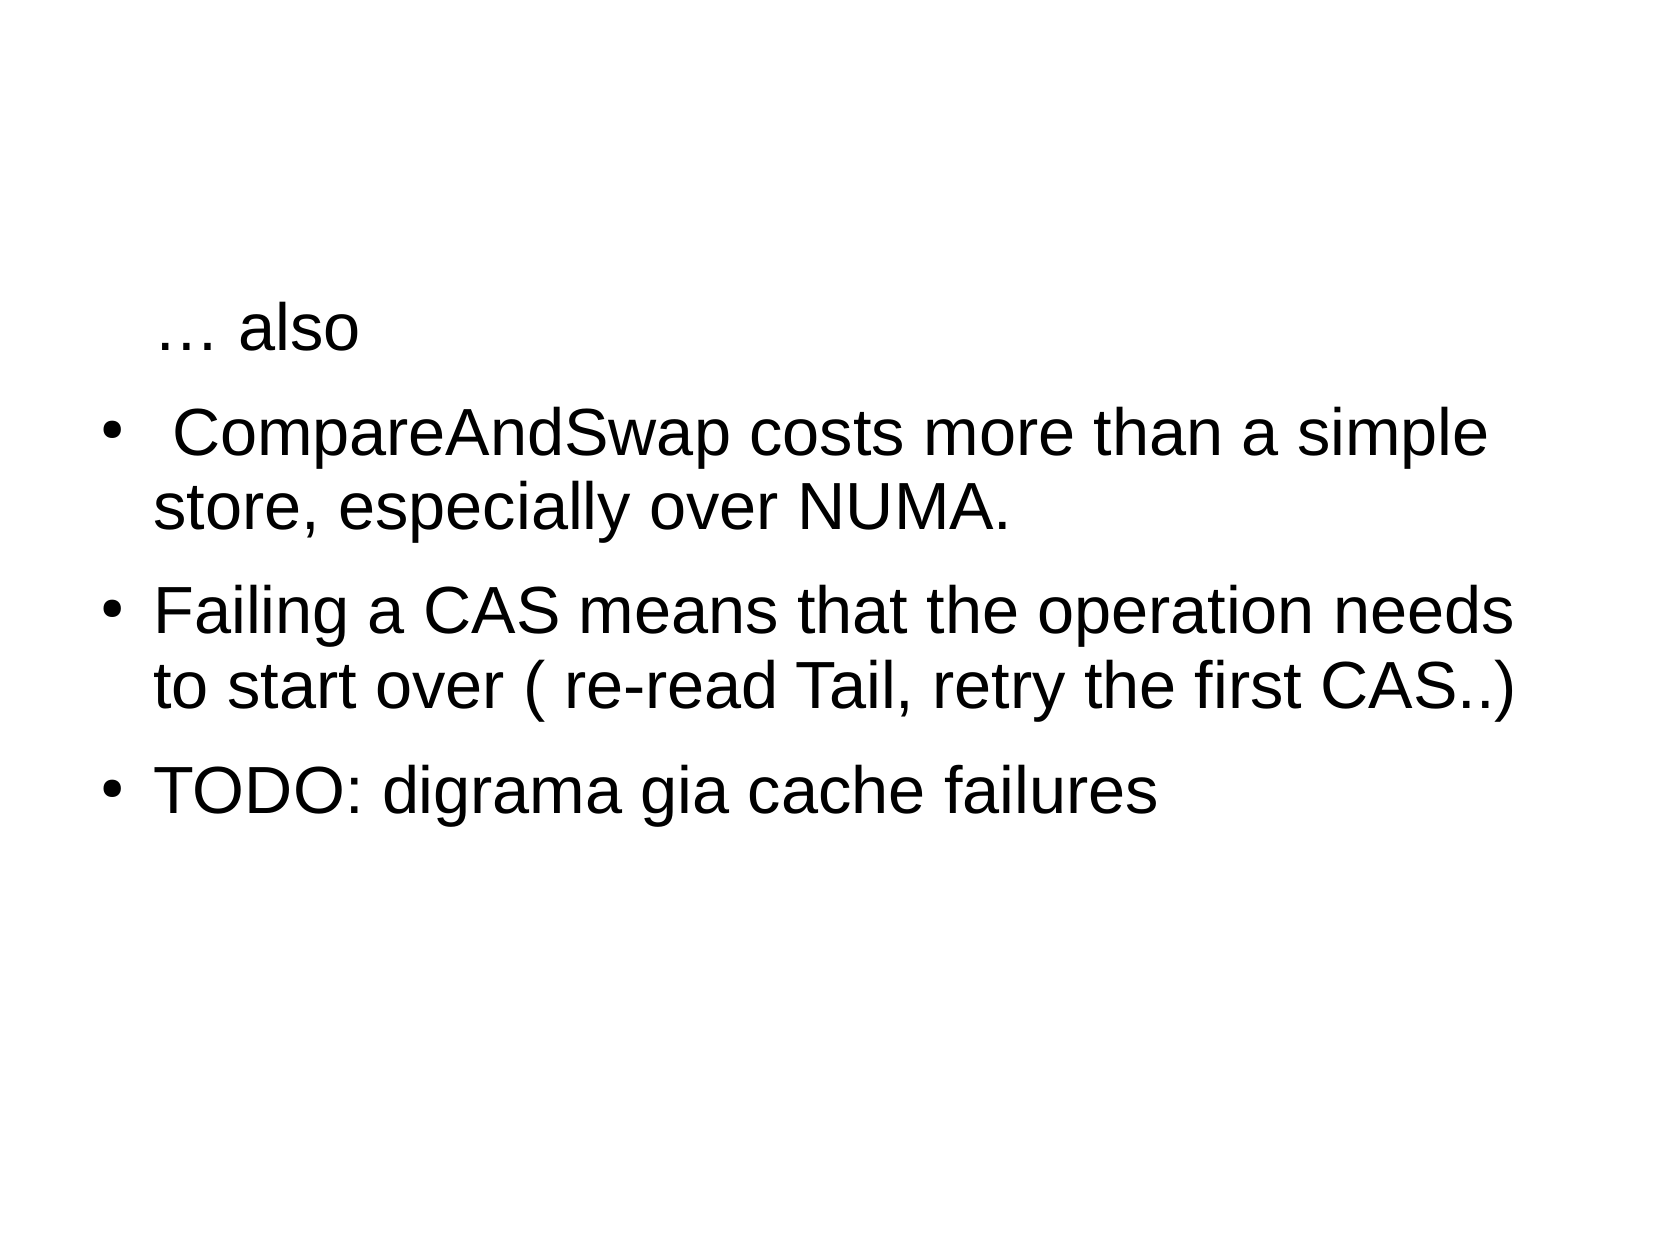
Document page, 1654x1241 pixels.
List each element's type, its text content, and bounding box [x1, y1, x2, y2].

list … also CompareAndSwap costs more than a simple store, especially over NUMA. Failing a CAS means that the operation needs to start over ( re-read Tail, retry the first CAS..) TODO: digrama gia cache failures [82, 290, 1571, 1010]
